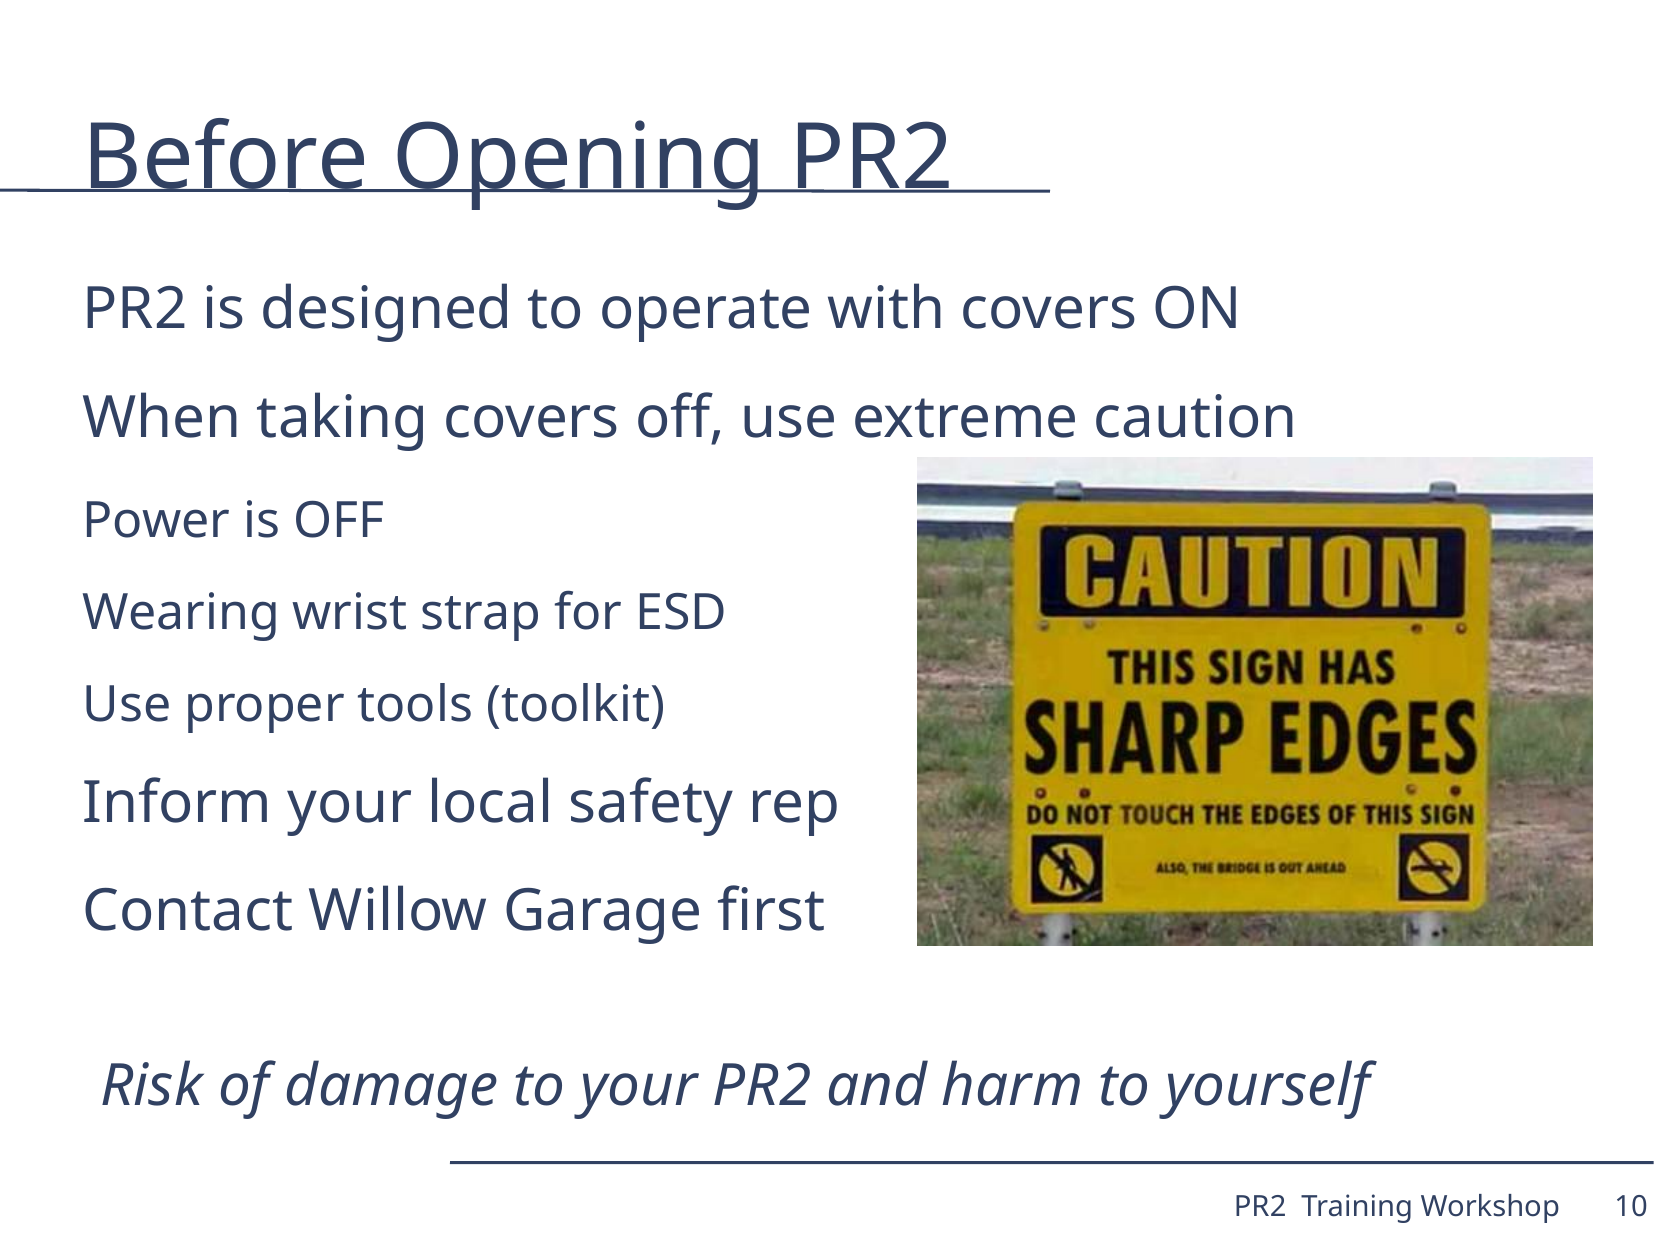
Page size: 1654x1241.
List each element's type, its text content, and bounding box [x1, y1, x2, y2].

list PR2 is designed to operate with covers ON When taking covers off, use extreme caution Power is OFF Wearing wrist strap for ESD Use proper tools (toolkit) Inform your local safety rep Contact Willow Garage first Risk of damage to your PR2 and harm to yourself [82, 266, 1571, 1119]
title Before Opening PR2 [82, 49, 1571, 257]
picture [917, 457, 1593, 946]
